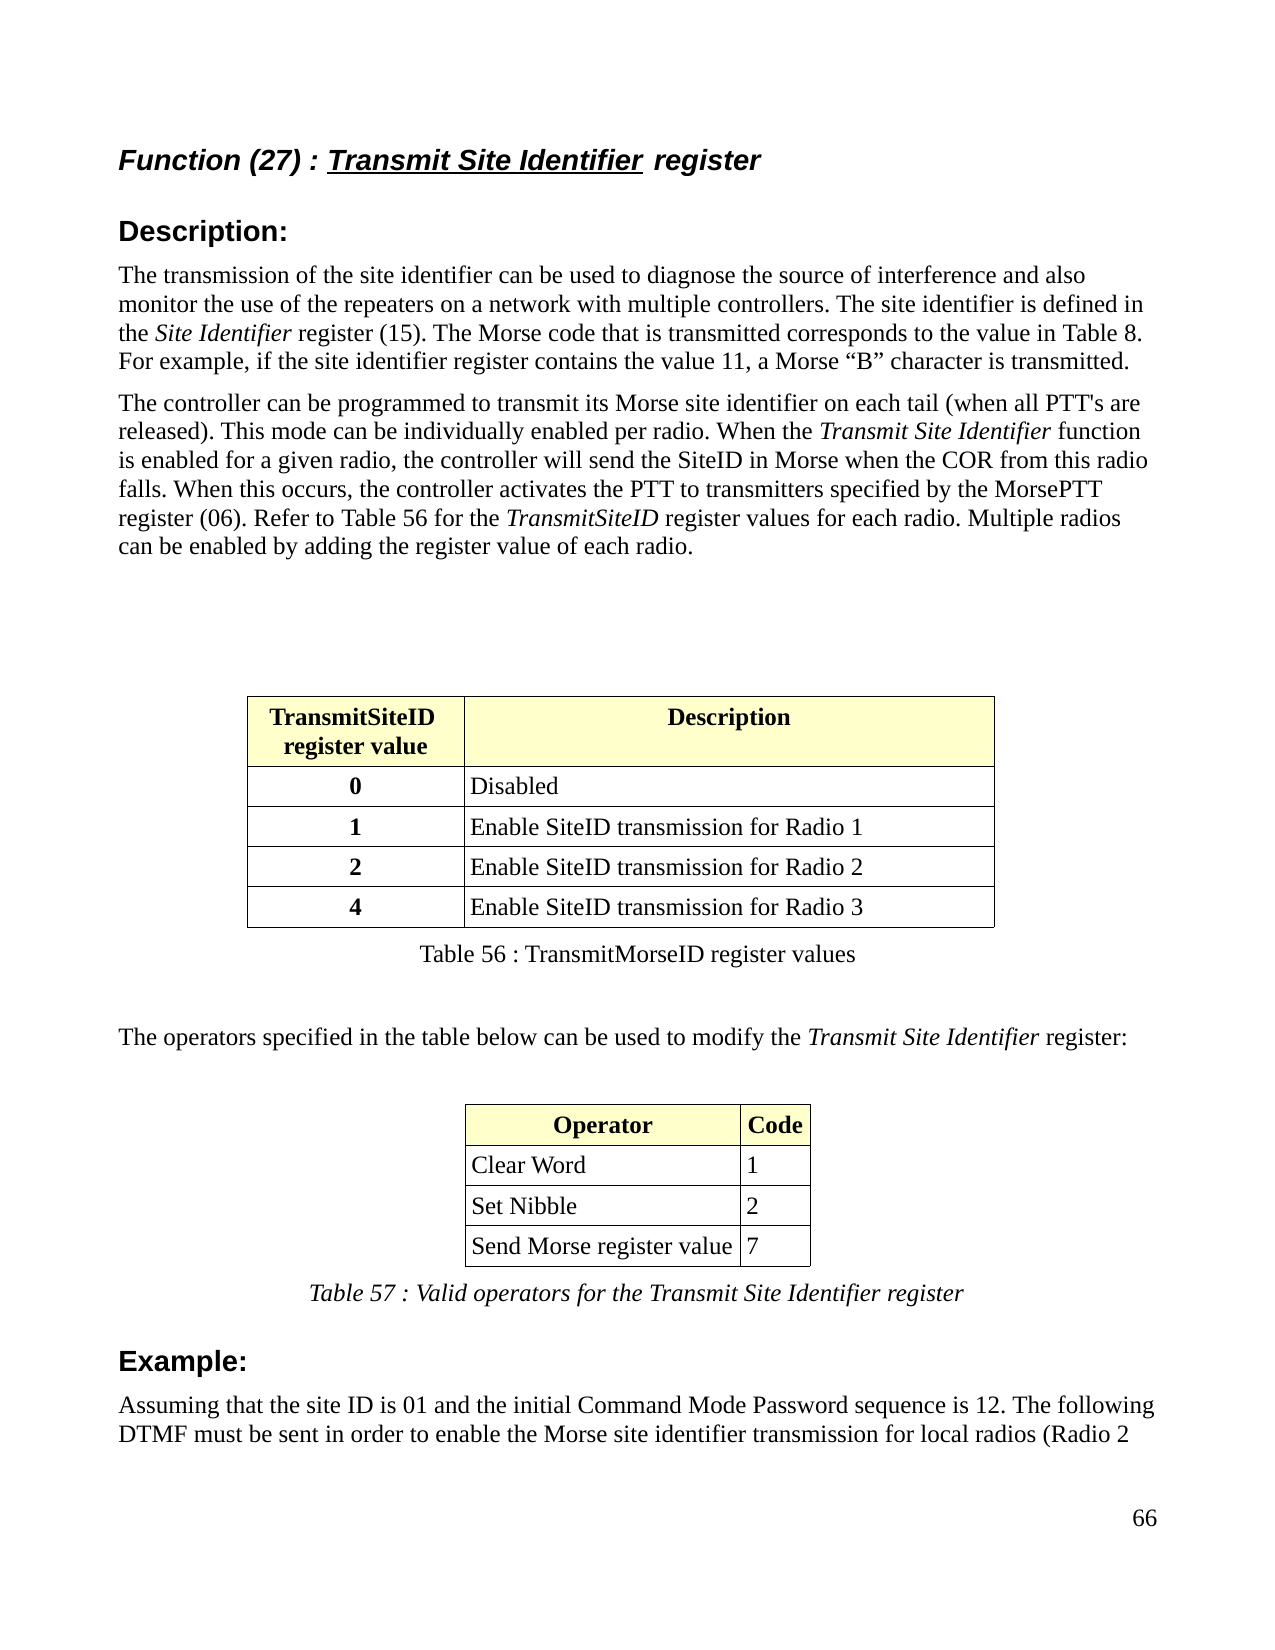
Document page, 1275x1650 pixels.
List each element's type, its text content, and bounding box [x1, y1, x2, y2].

subtitle Function (27) : Transmit Site Identifier register [118, 143, 1157, 177]
text The controller can be programmed to transmit its Morse site identifier on each tail (when all PTT's are released). This mode can be individually enabled per radio. When the Transmit Site Identifier function is enabled for a given radio, the controller will send the SiteID in Morse when the COR from this radio falls. When this occurs, the controller activates the PTT to transmitters specified by the MorsePTT register (06). Refer to Table 56 for the TransmitSiteID register values for each radio. Multiple radios can be enabled by adding the register value of each radio. [118, 388, 1157, 560]
table_cell Disabled [465, 767, 994, 806]
table_cell 1 [248, 807, 464, 846]
table_cell 2 [248, 847, 464, 886]
table_cell 1 [741, 1146, 810, 1185]
table_cell Enable SiteID transmission for Radio 1 [465, 807, 994, 846]
table_cell Set Nibble [466, 1186, 740, 1225]
subtitle Description: [118, 214, 1157, 248]
text Assuming that the site ID is 01 and the initial Command Mode Password sequence is 12. The following DTMF must be sent in order to enable the Morse site identifier transmission for local radios (Radio 2 [118, 1391, 1157, 1448]
text The operators specified in the table below can be used to modify the Transmit Site Identifier register: [118, 1022, 1157, 1051]
table_cell Enable SiteID transmission for Radio 2 [465, 847, 994, 886]
subtitle Example: [118, 1344, 1157, 1378]
table_cell Send Morse register value [466, 1226, 740, 1266]
text The transmission of the site identifier can be used to diagnose the source of interference and also monitor the use of the repeaters on a network with multiple controllers. The site identifier is defined in the Site Identifier register (15). The Morse code that is transmitted corresponds to the value in Table 8. For example, if the site identifier register contains the value 11, a Morse “B” character is transmitted. [118, 260, 1157, 375]
table_cell Clear Word [466, 1146, 740, 1185]
table_header Description [465, 697, 994, 766]
table_cell 7 [741, 1226, 810, 1266]
table_cell 4 [248, 887, 464, 927]
table_cell 0 [248, 767, 464, 806]
text Table 56 : TransmitMorseID register values [118, 939, 1157, 968]
table_header TransmitSiteID register value [248, 697, 464, 766]
table_header Operator [466, 1105, 740, 1145]
table_header Code [741, 1105, 810, 1145]
table_cell Enable SiteID transmission for Radio 3 [465, 887, 994, 927]
text Table 57 : Valid operators for the Transmit Site Identifier register [118, 1278, 1157, 1307]
table_cell 2 [741, 1186, 810, 1225]
